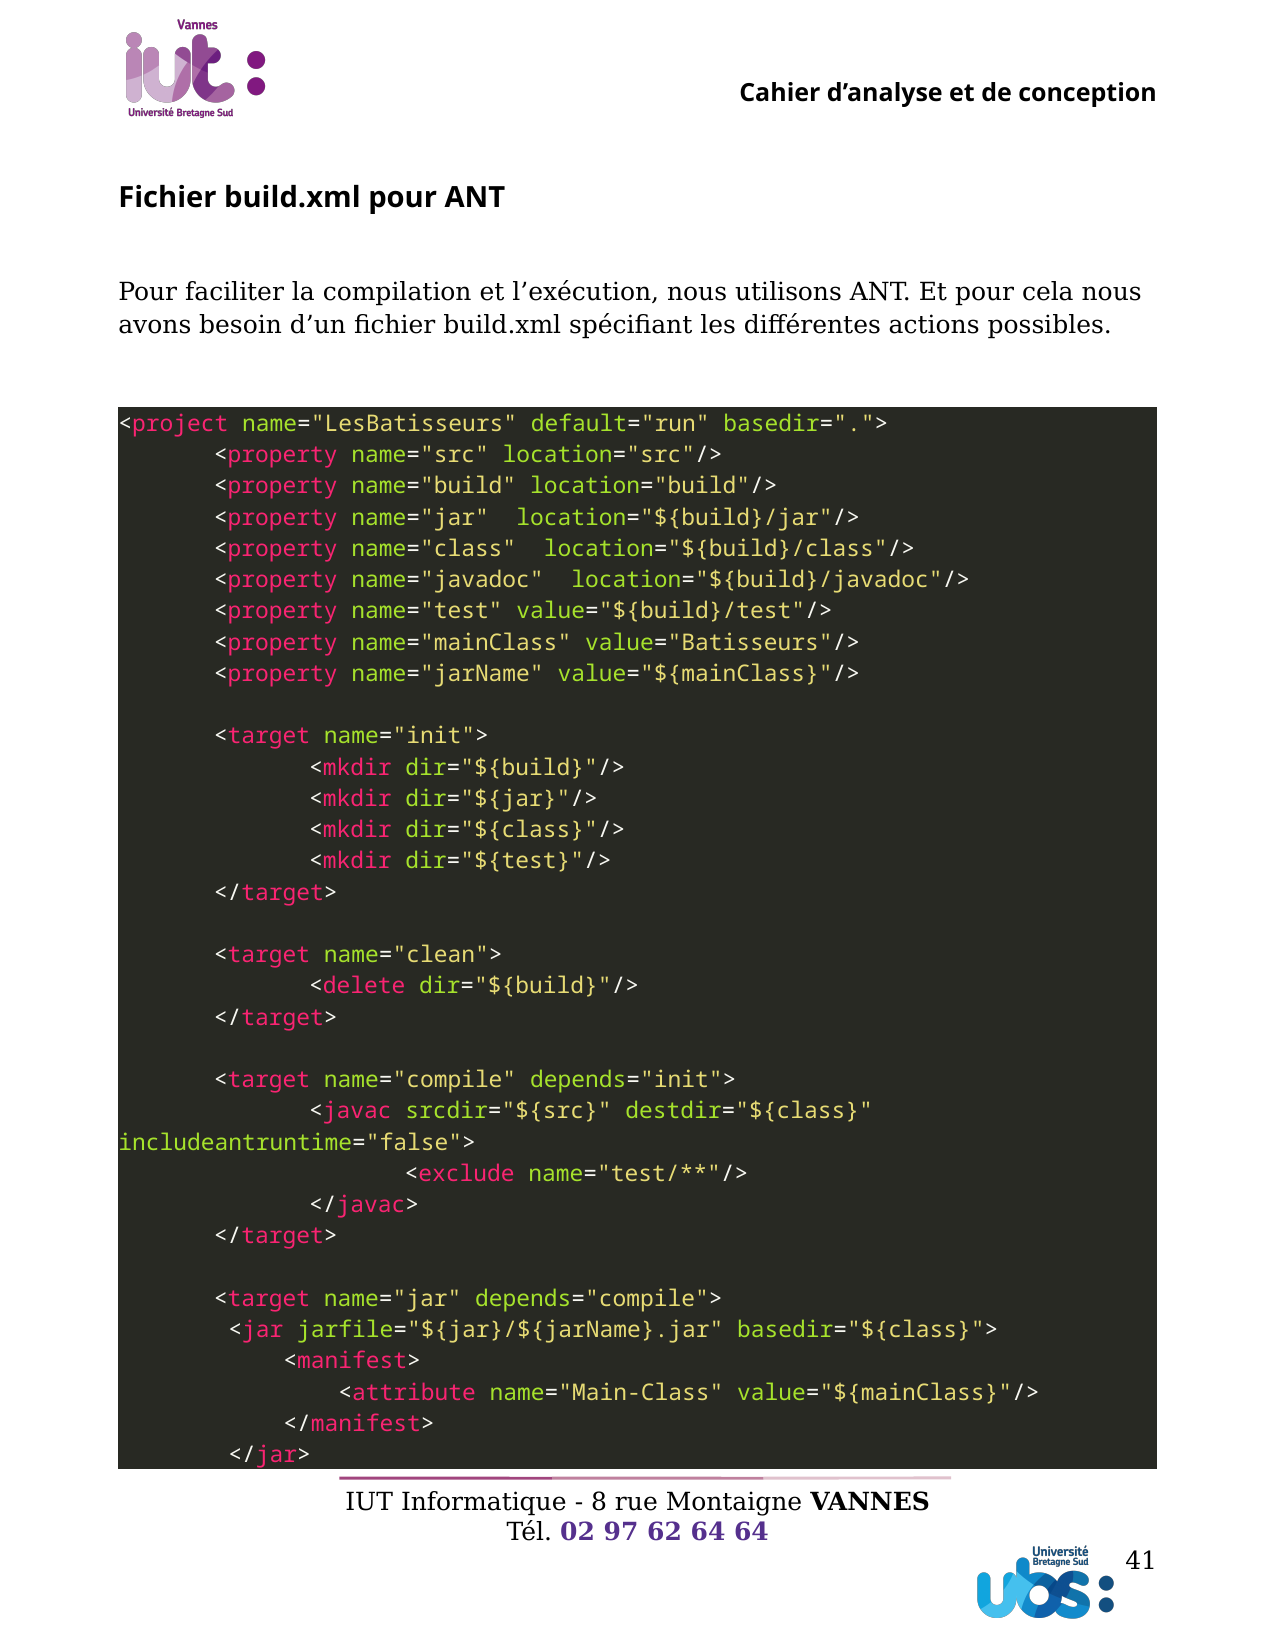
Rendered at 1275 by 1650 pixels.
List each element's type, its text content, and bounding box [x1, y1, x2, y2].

text <project name="LesBatisseurs" default="run" basedir="."> [118, 407, 1157, 438]
picture [969, 1536, 1122, 1628]
text <target name="compile" depends="init"> [118, 1063, 1157, 1094]
text </manifest> [118, 1407, 1157, 1438]
text <jar jarfile="${jar}/${jarName}.jar" basedir="${class}"> [118, 1313, 1157, 1344]
picture [104, 0, 287, 138]
text </javac> [118, 1188, 1157, 1219]
text <property name="class" location="${build}/class"/> [118, 532, 1157, 563]
text </target> [118, 876, 1157, 907]
text <property name="test" value="${build}/test"/> [118, 594, 1157, 626]
text <mkdir dir="${class}"/> [118, 813, 1157, 844]
text <property name="jarName" value="${mainClass}"/> [118, 657, 1157, 688]
text </target> [118, 1219, 1157, 1251]
text <target name="jar" depends="compile"> [118, 1282, 1157, 1313]
text <property name="javadoc" location="${build}/javadoc"/> [118, 563, 1157, 594]
text <attribute name="Main-Class" value="${mainClass}"/> [118, 1376, 1157, 1407]
subtitle Fichier build.xml pour ANT [118, 177, 1157, 216]
text <exclude name="test/**"/> [118, 1157, 1157, 1188]
text <manifest> [118, 1344, 1157, 1376]
text Pour faciliter la compilation et l’exécution, nous utilisons ANT. Et pour cela nous avons besoin d’un fichier build.xml spécifiant les différentes actions possibles. [118, 277, 1157, 340]
text </jar> [118, 1438, 1157, 1469]
text <mkdir dir="${jar}"/> [118, 782, 1157, 813]
text <property name="jar" location="${build}/jar"/> [118, 501, 1157, 532]
text <mkdir dir="${test}"/> [118, 844, 1157, 876]
text <javac srcdir="${src}" destdir="${class}" includeantruntime="false"> [118, 1094, 1157, 1157]
text <property name="mainClass" value="Batisseurs"/> [118, 626, 1157, 657]
text <property name="src" location="src"/> [118, 438, 1157, 469]
text <mkdir dir="${build}"/> [118, 751, 1157, 782]
text <delete dir="${build}"/> [118, 969, 1157, 1001]
text <target name="clean"> [118, 938, 1157, 969]
text <property name="build" location="build"/> [118, 469, 1157, 501]
text </target> [118, 1001, 1157, 1032]
text <target name="init"> [118, 719, 1157, 751]
